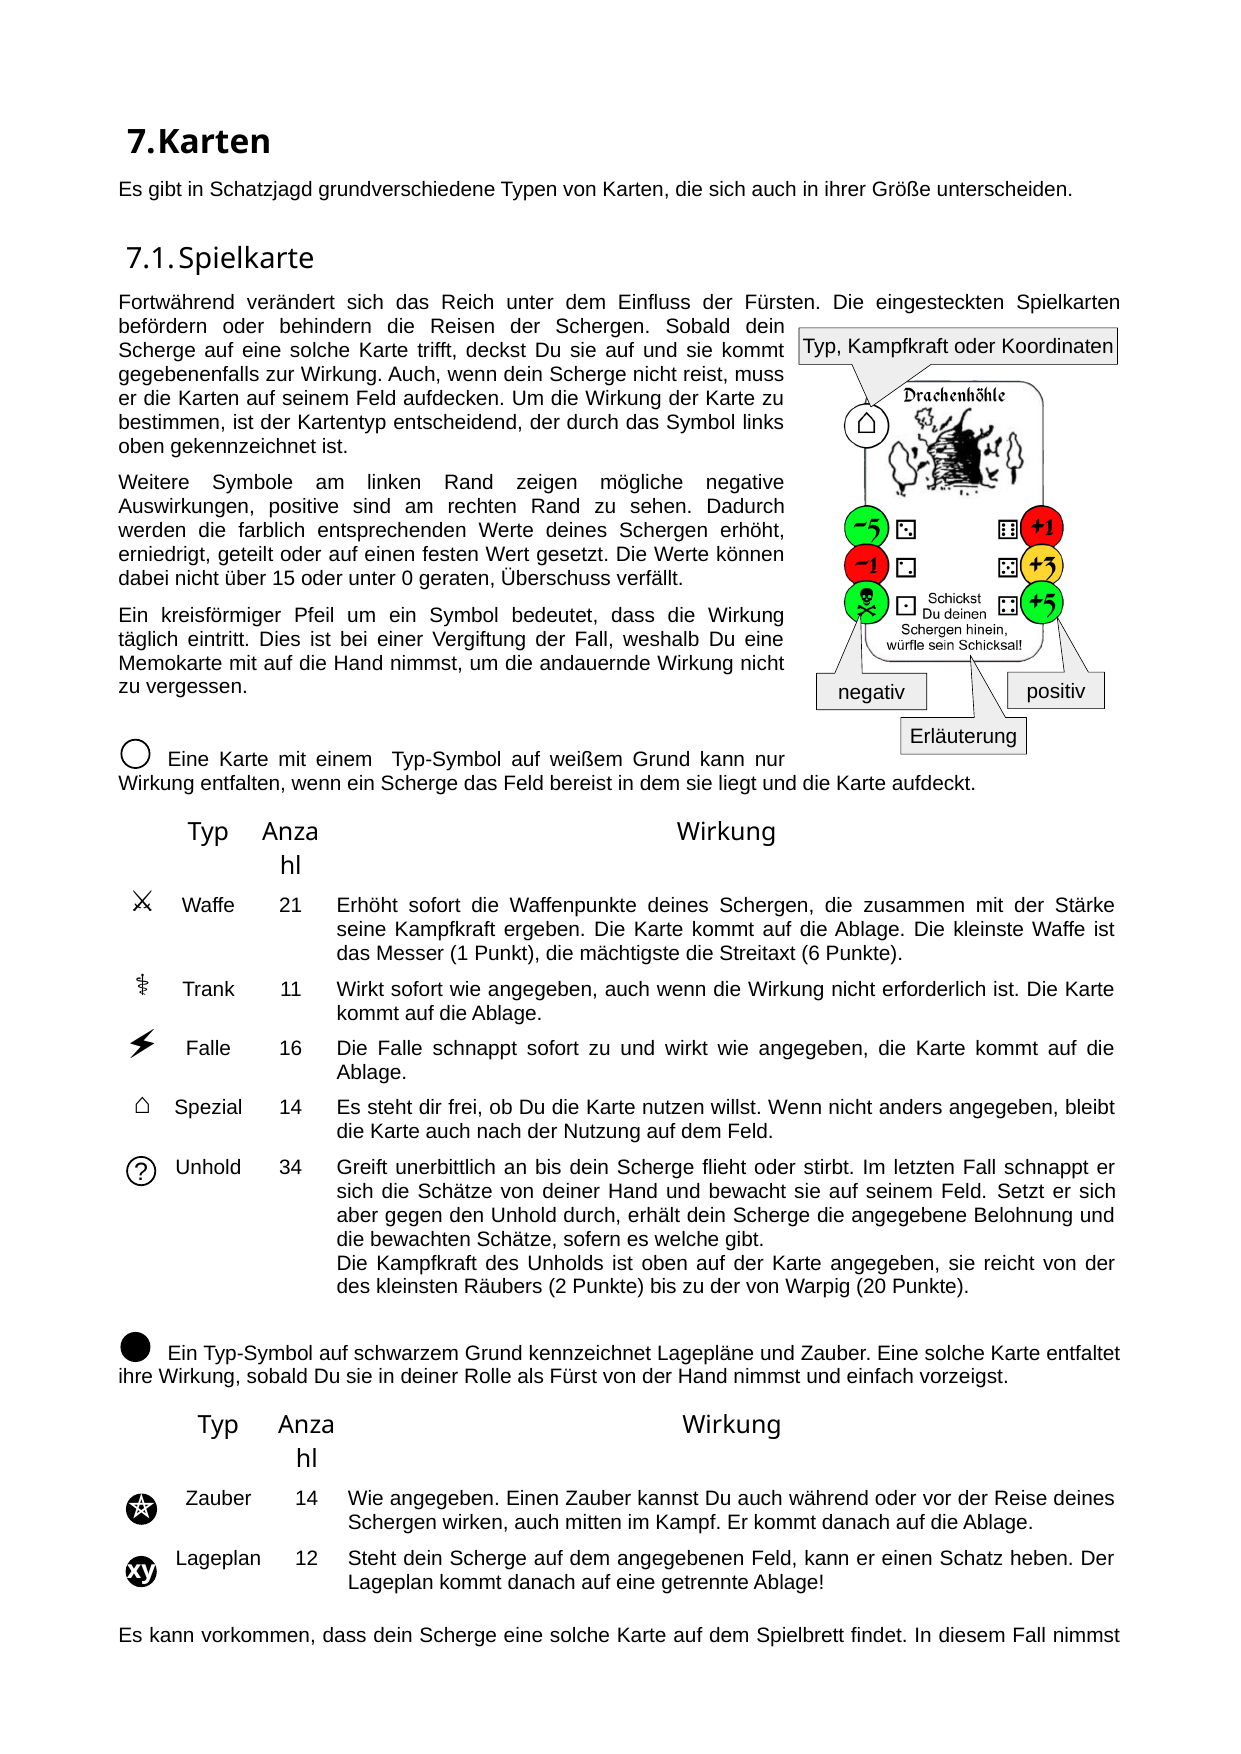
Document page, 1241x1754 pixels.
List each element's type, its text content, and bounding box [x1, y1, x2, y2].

table_cell Es steht dir frei, ob Du die Karte nutzen willst. Wenn nicht anders angegeben, bleibt die Karte auch nach der Nutzung auf dem Feld. [331, 1089, 1122, 1149]
text Es kann vorkommen, dass dein Scherge eine solche Karte auf dem Spielbrett findet. In diesem Fall nimmst [118, 1623, 1122, 1647]
table_header Typ [166, 808, 250, 887]
picture [837, 374, 1070, 666]
table_cell Lageplan [166, 1540, 271, 1599]
table_cell Zauber [166, 1480, 271, 1540]
table_cell Trank [166, 971, 250, 1030]
table_cell [118, 1480, 166, 1540]
table_header Typ [166, 1401, 271, 1480]
table_cell Erhöht sofort die Waffenpunkte deines Schergen, die zusammen mit der Stärke seine Kampfkraft ergeben. Die Karte kommt auf die Ablage. Die kleinste Waffe ist das Messer (1 Punkt), die mächtigste die Streitaxt (6 Punkte). [331, 887, 1122, 971]
table_header Wirkung [331, 808, 1122, 887]
text Es gibt in Schatzjagd grundverschiedene Typen von Karten, die sich auch in ihrer Größe unterscheiden. [118, 176, 1122, 200]
table_header Anzahl [250, 808, 331, 887]
text Ein Typ-Symbol auf schwarzem Grund kennzeichnet Lagepläne und Zauber. Eine solche Karte entfaltet ihre Wirkung, sobald Du sie in deiner Rolle als Fürst von der Hand nimmst und einfach vorzeigst. [118, 1340, 1122, 1388]
table_header [118, 808, 166, 887]
table_cell Greift unerbittlich an bis dein Scherge flieht oder stirbt. Im letzten Fall schnappt er sich die Schätze von deiner Hand und bewacht sie auf seinem Feld. Setzt er sich aber gegen den Unhold durch, erhält dein Scherge die angegebene Belohnung und die bewachten Schätze, sofern es welche gibt. Die Kampfkraft des Unholds ist oben auf der Karte angegeben, sie reicht von der des kleinsten Räubers (2 Punkte) bis zu der von Warpig (20 Punkte). [331, 1149, 1122, 1304]
table_cell 14 [250, 1089, 331, 1149]
table_cell Waffe [166, 887, 250, 971]
table_cell [118, 1149, 166, 1304]
table_cell 14 [271, 1480, 342, 1540]
text Ein kreisförmiger Pfeil um ein Symbol bedeutet, dass die Wirkung täglich eintritt. Dies ist bei einer Vergiftung der Fall, weshalb Du eine Memokarte mit auf die Hand nimmst, um die andauernde Wirkung nicht zu vergessen. [118, 602, 797, 698]
table_header Wirkung [342, 1401, 1122, 1480]
table_cell 11 [250, 971, 331, 1030]
table_cell Wirkt sofort wie angegeben, auch wenn die Wirkung nicht erforderlich ist. Die Karte kommt auf die Ablage. [331, 971, 1122, 1030]
text Fortwährend verändert sich das Reich unter dem Einfluss der Fürsten. Die eingesteckten Spielkarten befördern oder behindern die Reisen der Schergen. Sobald dein Scherge auf eine solche Karte trifft, deckst Du sie auf und sie kommt gegebenenfalls zur Wirkung. Auch, wenn dein Scherge nicht reist, muss er die Karten auf seinem Feld aufdecken. Um die Wirkung der Karte zu bestimmen, ist der Kartentyp entscheidend, der durch das Symbol links oben gekennzeichnet ist. [118, 290, 1123, 759]
table_cell Steht dein Scherge auf dem angegebenen Feld, kann er einen Schatz heben. Der Lageplan kommt danach auf eine getrennte Ablage! [342, 1540, 1122, 1599]
table_cell ⚔ [118, 887, 166, 971]
table_cell 12 [271, 1540, 342, 1599]
table_cell Wie angegeben. Einen Zauber kannst Du auch während oder vor der Reise deines Schergen wirken, auch mitten im Kampf. Er kommt danach auf die Ablage. [342, 1480, 1122, 1540]
table_header Anzahl [271, 1401, 342, 1480]
table_cell 21 [250, 887, 331, 971]
table_cell ⌂ [118, 1089, 166, 1149]
table_cell Unhold [166, 1149, 250, 1304]
table_cell Falle [166, 1030, 250, 1089]
subtitle Karten [118, 118, 1122, 164]
table_cell 34 [250, 1149, 331, 1304]
table_cell Die Falle schnappt sofort zu und wirkt wie angegeben, die Karte kommt auf die Ablage. [331, 1030, 1122, 1089]
table_header [118, 1401, 166, 1480]
subtitle Spielkarte [118, 238, 1122, 277]
text Eine Karte mit einem Typ-Symbol auf weißem Grund kann nur Wirkung entfalten, wenn ein Scherge das Feld bereist in dem sie liegt und die Karte aufdeckt. [118, 747, 1122, 795]
table_cell ⚕ [118, 971, 166, 1030]
table_cell [118, 1540, 166, 1599]
table_cell 🗲 [118, 1030, 166, 1089]
text Weitere Symbole am linken Rand zeigen mögliche negative Auswirkungen, positive sind am rechten Rand zu sehen. Dadurch werden die farblich entsprechenden Werte deines Schergen erhöht, erniedrigt, geteilt oder auf einen festen Wert gesetzt. Die Werte können dabei nicht über 15 oder unter 0 geraten, Überschuss verfällt. [118, 470, 797, 590]
table_cell 16 [250, 1030, 331, 1089]
table_cell Spezial [166, 1089, 250, 1149]
